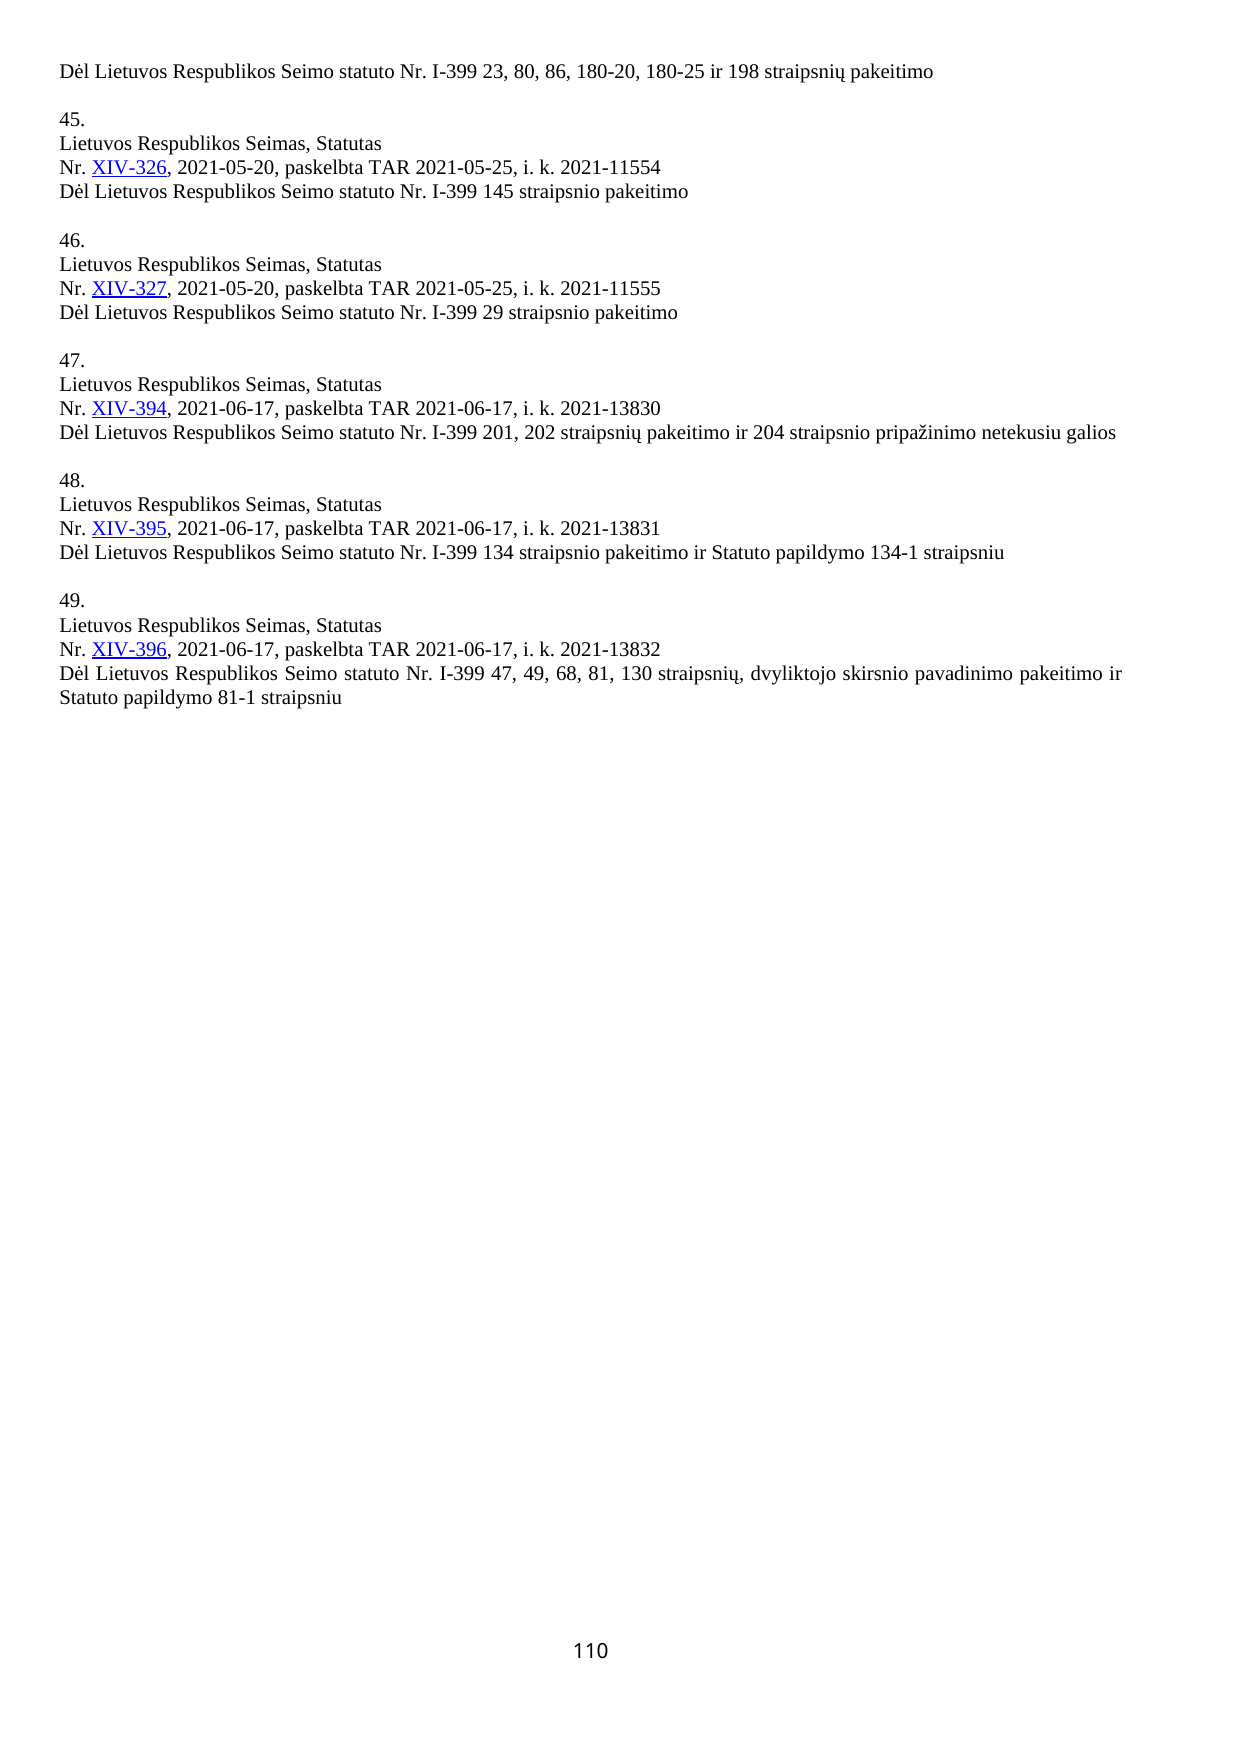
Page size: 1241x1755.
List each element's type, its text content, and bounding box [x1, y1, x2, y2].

text Lietuvos Respublikos Seimas, Statutas [59, 131, 1122, 155]
text Nr. XIV-396, 2021-06-17, paskelbta TAR 2021-06-17, i. k. 2021-13832 [59, 637, 1122, 661]
text 48. [59, 468, 1122, 492]
text 45. [59, 107, 1122, 131]
text Dėl Lietuvos Respublikos Seimo statuto Nr. I-399 47, 49, 68, 81, 130 straipsnių, dvyliktojo skirsnio pavadinimo pakeitimo ir Statuto papildymo 81-1 straipsniu [59, 661, 1122, 709]
text Nr. XIV-394, 2021-06-17, paskelbta TAR 2021-06-17, i. k. 2021-13830 [59, 396, 1122, 420]
text Dėl Lietuvos Respublikos Seimo statuto Nr. I-399 23, 80, 86, 180-20, 180-25 ir 198 straipsnių pakeitimo [59, 59, 1122, 83]
text Lietuvos Respublikos Seimas, Statutas [59, 492, 1122, 516]
text 46. [59, 227, 1122, 252]
text 47. [59, 348, 1122, 372]
text Lietuvos Respublikos Seimas, Statutas [59, 612, 1122, 637]
text Lietuvos Respublikos Seimas, Statutas [59, 372, 1122, 396]
text Dėl Lietuvos Respublikos Seimo statuto Nr. I-399 134 straipsnio pakeitimo ir Statuto papildymo 134-1 straipsniu [59, 540, 1122, 564]
text Dėl Lietuvos Respublikos Seimo statuto Nr. I-399 145 straipsnio pakeitimo [59, 179, 1122, 203]
text Dėl Lietuvos Respublikos Seimo statuto Nr. I-399 29 straipsnio pakeitimo [59, 300, 1122, 324]
text Nr. XIV-326, 2021-05-20, paskelbta TAR 2021-05-25, i. k. 2021-11554 [59, 155, 1122, 179]
text Dėl Lietuvos Respublikos Seimo statuto Nr. I-399 201, 202 straipsnių pakeitimo ir 204 straipsnio pripažinimo netekusiu galios [59, 420, 1122, 444]
text Lietuvos Respublikos Seimas, Statutas [59, 252, 1122, 276]
text Nr. XIV-395, 2021-06-17, paskelbta TAR 2021-06-17, i. k. 2021-13831 [59, 516, 1122, 540]
text Nr. XIV-327, 2021-05-20, paskelbta TAR 2021-05-25, i. k. 2021-11555 [59, 276, 1122, 300]
text 49. [59, 588, 1122, 612]
